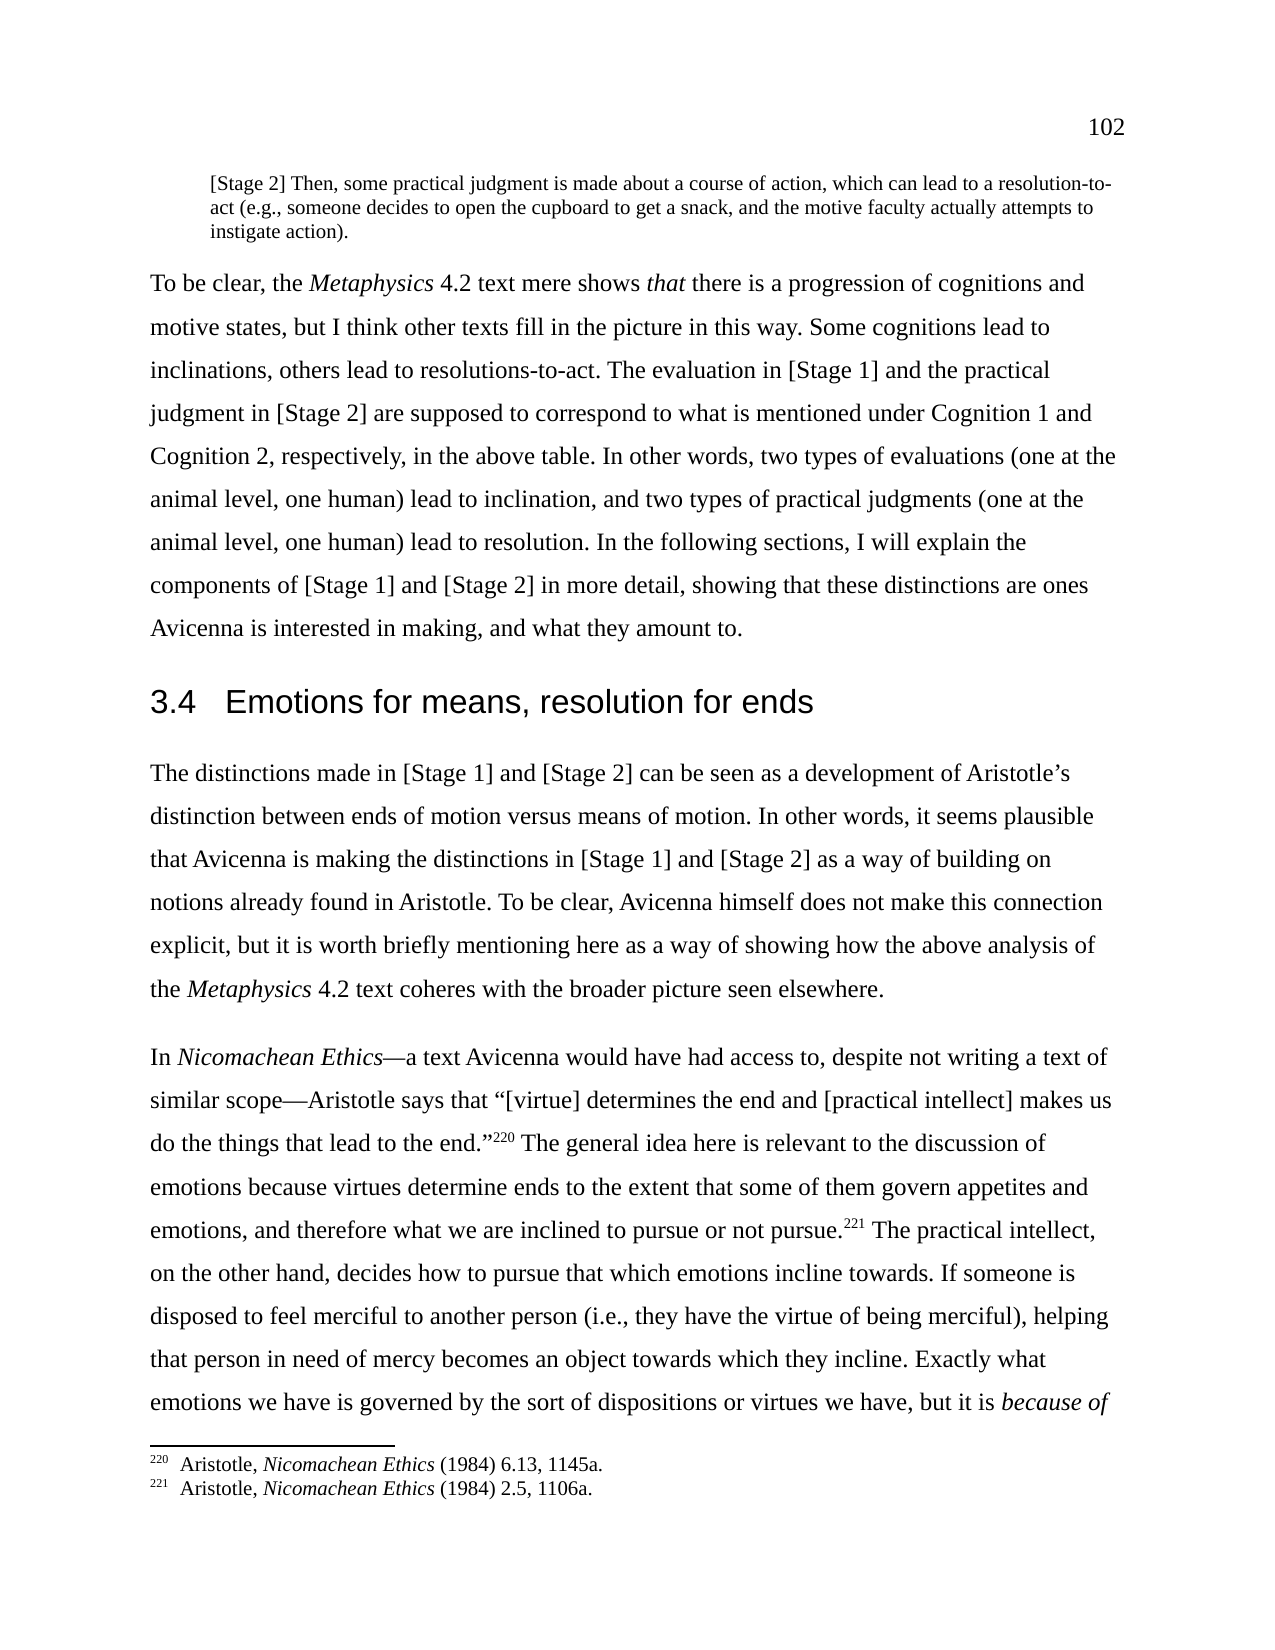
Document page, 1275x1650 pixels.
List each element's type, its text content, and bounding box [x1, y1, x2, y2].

text Aristotle, Nicomachean Ethics (1984) 6.13, 1145a. [150, 1452, 1125, 1476]
text In Nicomachean Ethics—a text Avicenna would have had access to, despite not writing a text of similar scope—Aristotle says that “[virtue] determines the end and [practical intellect] makes us do the things that lead to the end.” The general idea here is relevant to the discussion of emotions because virtues determine ends to the extent that some of them govern appetites and emotions, and therefore what we are inclined to pursue or not pursue. The practical intellect, on the other hand, decides how to pursue that which emotions incline towards. If someone is disposed to feel merciful to another person (i.e., they have the virtue of being merciful), helping that person in need of mercy becomes an object towards which they incline. Exactly what emotions we have is governed by the sort of dispositions or virtues we have, but it is because of [150, 1042, 1125, 1416]
text Aristotle, Nicomachean Ethics (1984) 2.5, 1106a. [150, 1476, 1125, 1500]
text To be clear, the Metaphysics 4.2 text mere shows that there is a progression of cognitions and motive states, but I think other texts fill in the picture in this way. Some cognitions lead to inclinations, others lead to resolutions-to-act. The evaluation in [Stage 1] and the practical judgment in [Stage 2] are supposed to correspond to what is mentioned under Cognition 1 and Cognition 2, respectively, in the above table. In other words, two types of evaluations (one at the animal level, one human) lead to inclination, and two types of practical judgments (one at the animal level, one human) lead to resolution. In the following sections, I will explain the components of [Stage 1] and [Stage 2] in more detail, showing that these distinctions are ones Avicenna is interested in making, and what they amount to. [150, 268, 1125, 642]
text The distinctions made in [Stage 1] and [Stage 2] can be seen as a development of Aristotle’s distinction between ends of motion versus means of motion. In other words, it seems plausible that Avicenna is making the distinctions in [Stage 1] and [Stage 2] as a way of building on notions already found in Aristotle. To be clear, Avicenna himself does not make this connection explicit, but it is worth briefly mentioning here as a way of showing how the above analysis of the Metaphysics 4.2 text coheres with the broader picture seen elsewhere. [150, 758, 1125, 1002]
subtitle 3.4 Emotions for means, resolution for ends [150, 682, 1125, 721]
text [Stage 2] Then, some practical judgment is made about a course of action, which can lead to a resolution-to-act (e.g., someone decides to open the cupboard to get a snack, and the motive faculty actually attempts to instigate action). [210, 171, 1125, 243]
